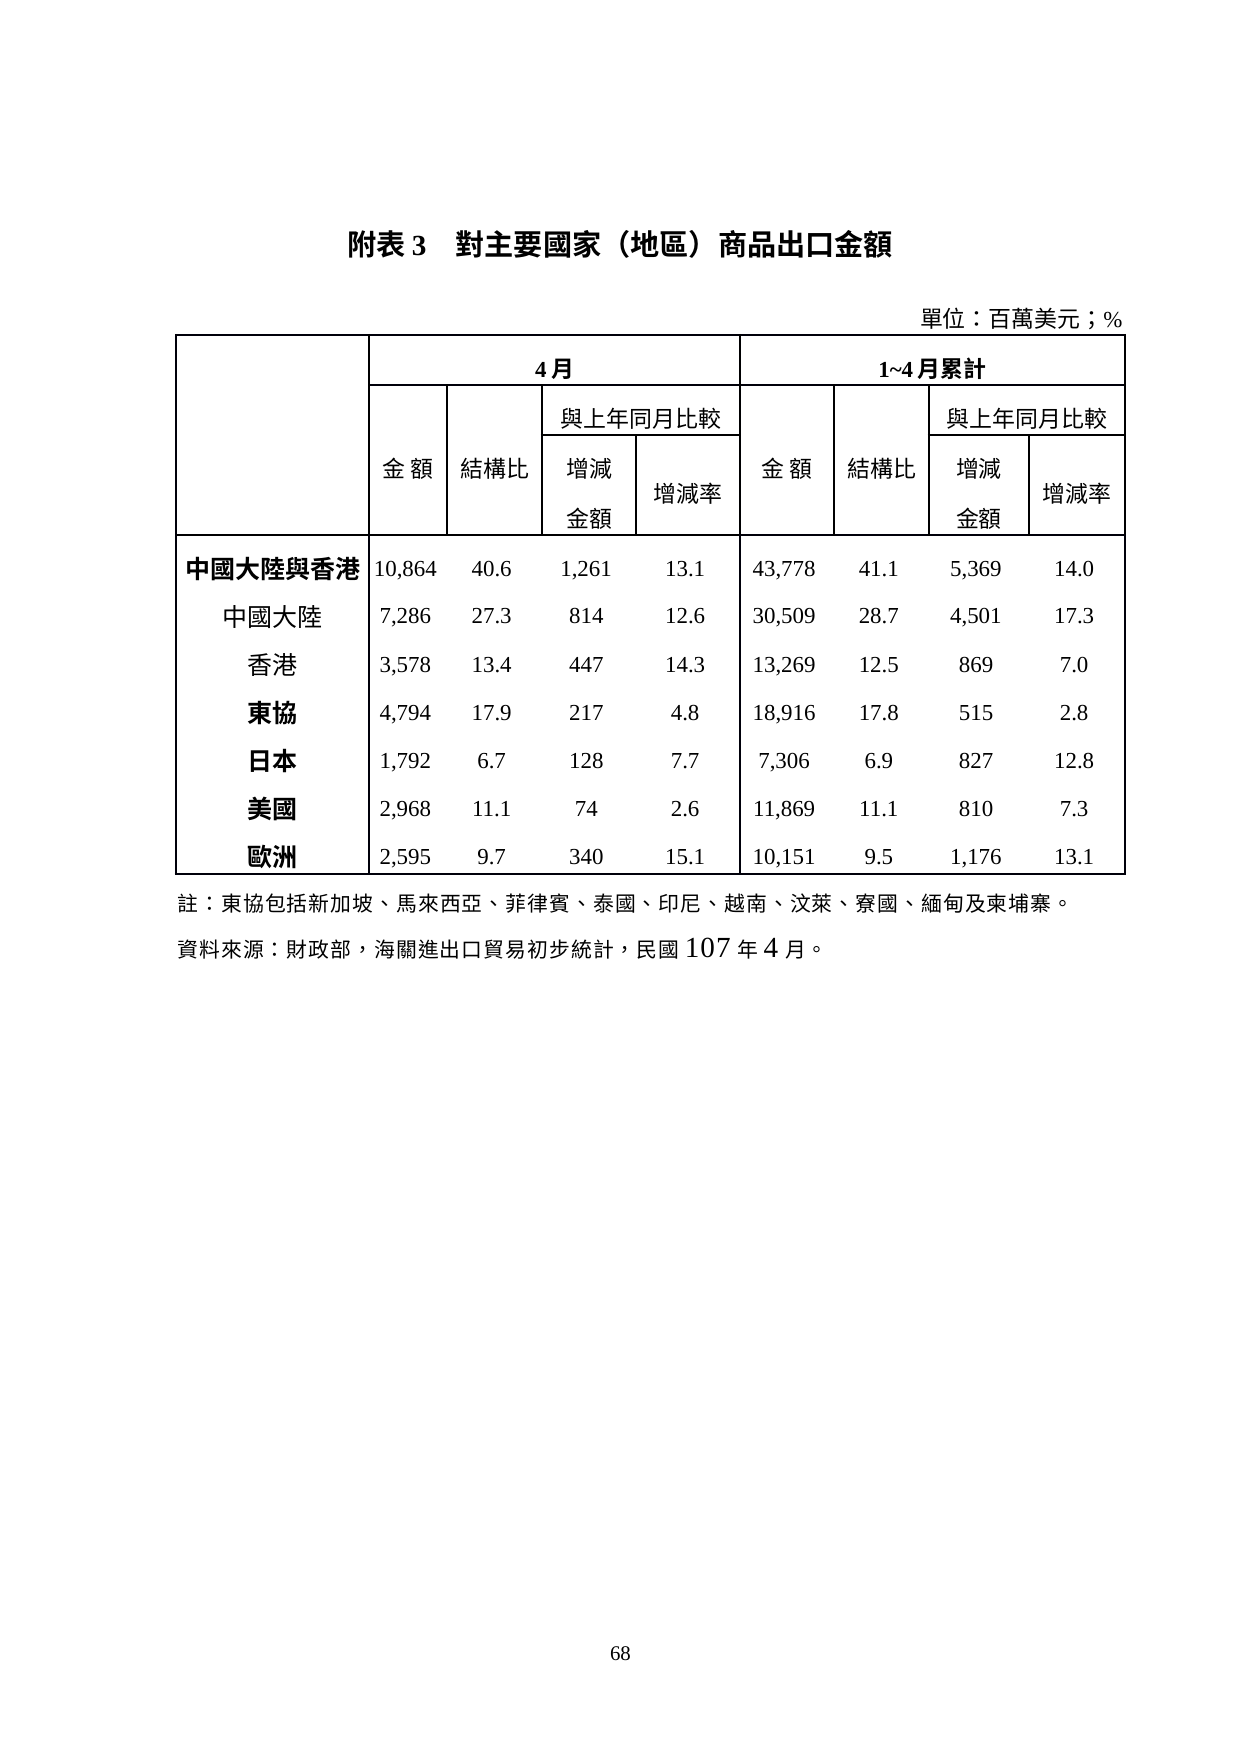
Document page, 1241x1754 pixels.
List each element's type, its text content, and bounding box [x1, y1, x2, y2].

table_cell 30,509 [741, 585, 834, 632]
table_cell 128 [542, 729, 636, 777]
table_cell 日本 [177, 729, 368, 777]
table_cell 13.1 [1029, 825, 1124, 873]
table_cell 27.3 [447, 585, 542, 632]
table_cell 810 [929, 777, 1028, 824]
table_cell 7.0 [1029, 633, 1124, 681]
table_cell 歐洲 [177, 825, 368, 873]
table_cell 11.1 [834, 777, 929, 824]
table_cell 香港 [177, 633, 368, 681]
table_cell 3,578 [370, 633, 447, 681]
table_cell 17.8 [834, 681, 929, 728]
table_cell 1~4月累計 [741, 336, 1124, 384]
table_cell [177, 336, 368, 534]
table_cell 6.7 [447, 729, 542, 777]
table_cell 結構比 [835, 386, 928, 534]
text 資料來源：財政部，海關進出口貿易初步統計，民國107年4月。 [177, 919, 1063, 959]
table_cell 17.3 [1029, 585, 1124, 632]
table_cell 515 [929, 681, 1028, 728]
table_cell 827 [929, 729, 1028, 777]
table_cell 增減率 [1030, 436, 1124, 534]
table_cell 14.0 [1029, 536, 1124, 584]
table_cell 增減率 [637, 436, 739, 534]
table_cell 28.7 [834, 585, 929, 632]
table_cell 中國大陸 [177, 585, 368, 632]
table_cell 2.8 [1029, 681, 1124, 728]
table_cell 10,151 [741, 825, 834, 873]
table_cell 18,916 [741, 681, 834, 728]
table_cell 13.4 [447, 633, 542, 681]
table_header 單位：百萬美元；% [176, 286, 1125, 334]
table_cell 814 [542, 585, 636, 632]
table_cell 11,869 [741, 777, 834, 824]
table_cell 金 額 [741, 386, 833, 534]
table_cell 43,778 [741, 536, 834, 584]
table_cell 340 [542, 825, 636, 873]
table_cell 金額 [930, 484, 1028, 534]
table_cell 7.7 [636, 729, 739, 777]
table_cell 12.8 [1029, 729, 1124, 777]
table_cell 9.7 [447, 825, 542, 873]
table_cell 14.3 [636, 633, 739, 681]
text 註：東協包括新加坡、馬來西亞、菲律賓、泰國、印尼、越南、汶萊、寮國、緬甸及柬埔寨。 [177, 875, 1092, 914]
table_cell 74 [542, 777, 636, 824]
table_cell 4,794 [370, 681, 447, 728]
table_cell 10,864 [370, 536, 447, 584]
table_cell 東協 [177, 681, 368, 728]
table_cell 13,269 [741, 633, 834, 681]
table_cell 869 [929, 633, 1028, 681]
table_cell 12.5 [834, 633, 929, 681]
table_cell 與上年同月比較 [930, 386, 1124, 434]
table_cell 12.6 [636, 585, 739, 632]
table_cell 4月 [370, 336, 739, 384]
text 附表3 對主要國家（地區）商品出口金額 [177, 212, 1063, 266]
table_cell 增減 [930, 436, 1028, 484]
table_cell 美國 [177, 777, 368, 824]
table_cell 5,369 [929, 536, 1028, 584]
table_cell 與上年同月比較 [543, 386, 739, 434]
table_cell 結構比 [448, 386, 541, 534]
table_cell 7,286 [370, 585, 447, 632]
table_cell 2,968 [370, 777, 447, 824]
table_cell 金 額 [370, 386, 446, 534]
table_cell 15.1 [636, 825, 739, 873]
table_cell 1,176 [929, 825, 1028, 873]
table_cell 2,595 [370, 825, 447, 873]
table_cell 7,306 [741, 729, 834, 777]
table_cell 4,501 [929, 585, 1028, 632]
table_cell 447 [542, 633, 636, 681]
table_cell 1,261 [542, 536, 636, 584]
table_cell 4.8 [636, 681, 739, 728]
table_cell 7.3 [1029, 777, 1124, 824]
table_cell 11.1 [447, 777, 542, 824]
table_cell 6.9 [834, 729, 929, 777]
table_cell 40.6 [447, 536, 542, 584]
table_cell 中國大陸與香港 [177, 536, 368, 584]
table_cell 9.5 [834, 825, 929, 873]
table_cell 增減 [543, 436, 635, 484]
table_cell 17.9 [447, 681, 542, 728]
table_cell 金額 [543, 484, 635, 534]
table_cell 13.1 [636, 536, 739, 584]
table_cell 41.1 [834, 536, 929, 584]
table_cell 217 [542, 681, 636, 728]
table_cell 1,792 [370, 729, 447, 777]
table_cell 2.6 [636, 777, 739, 824]
